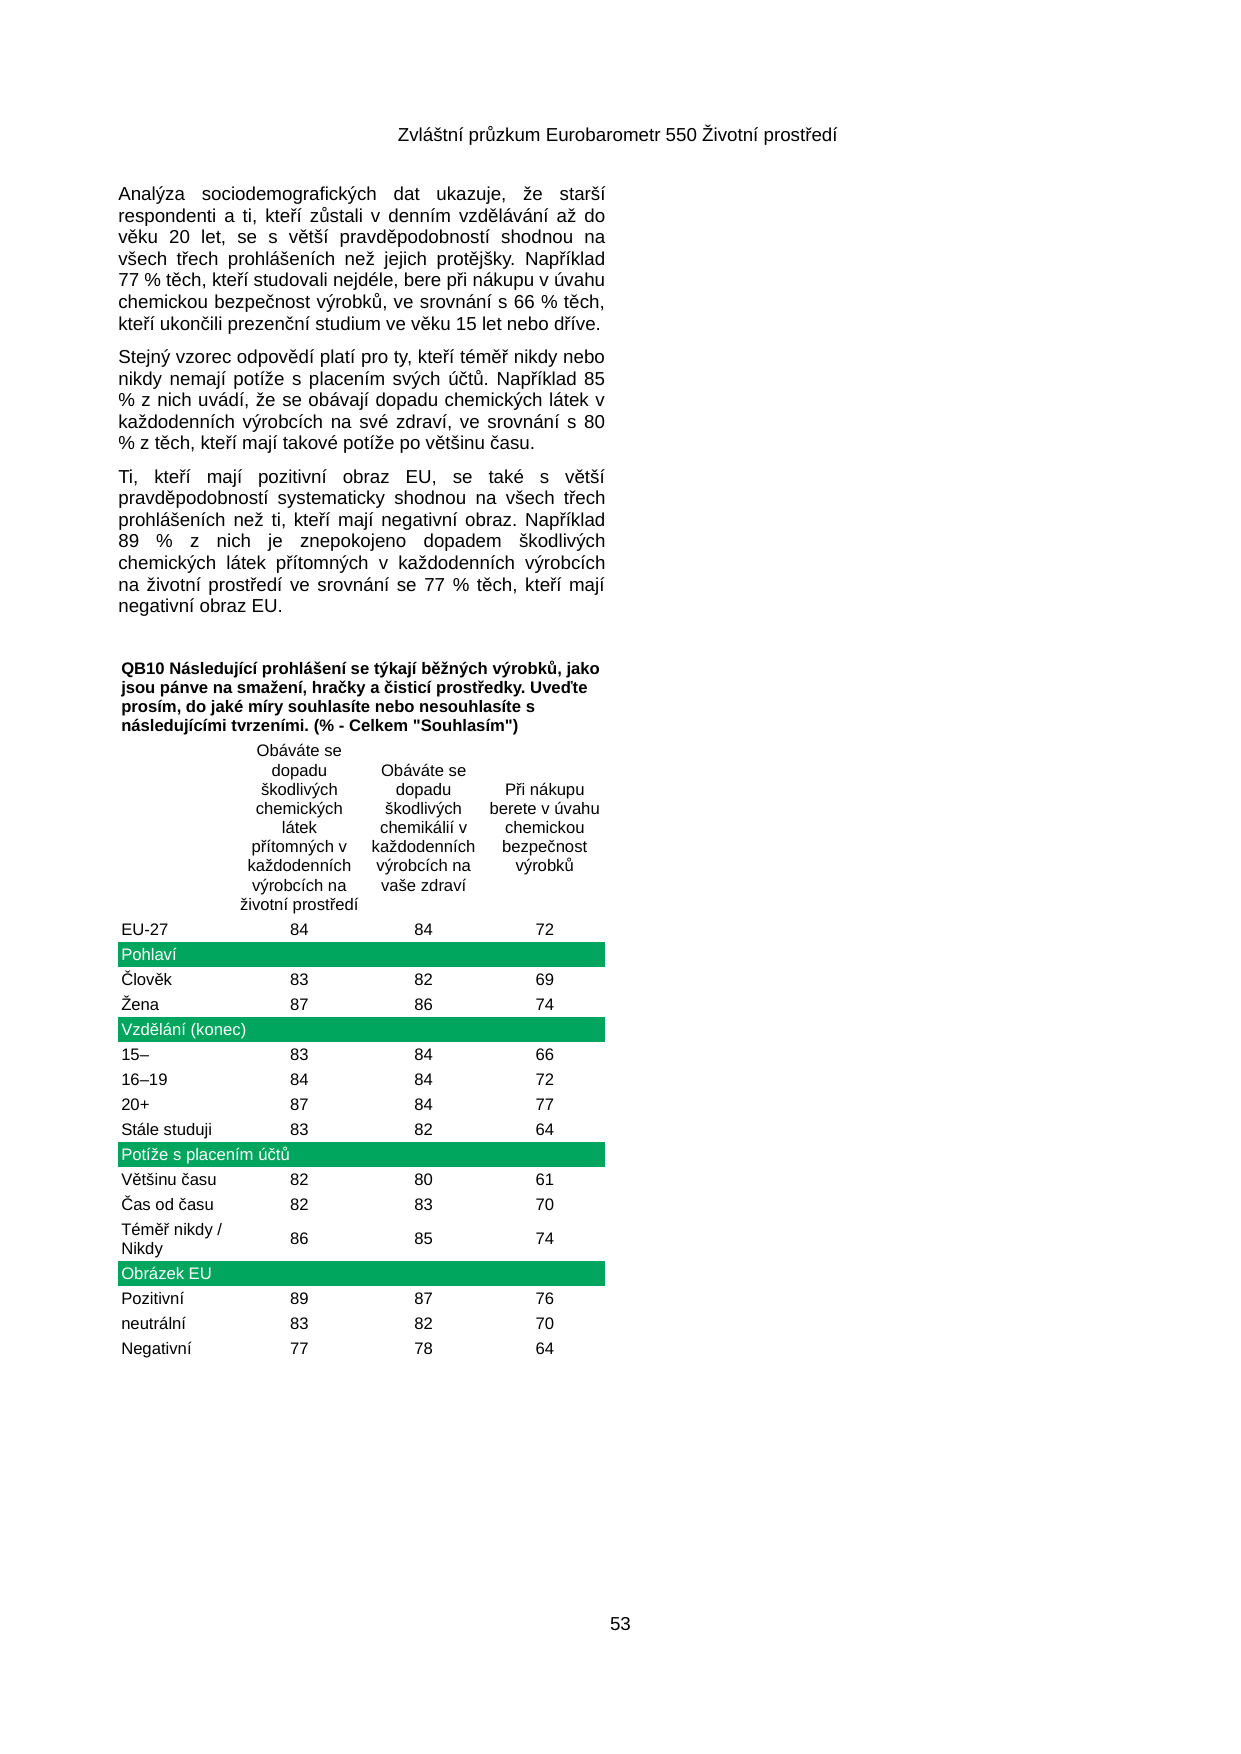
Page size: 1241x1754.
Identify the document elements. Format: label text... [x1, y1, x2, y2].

table_cell Negativní [118, 1336, 235, 1361]
table_cell 84 [363, 1092, 484, 1117]
table_cell 84 [363, 1042, 484, 1067]
text Ti, kteří mají pozitivní obraz EU, se také s větší pravděpodobností systematicky shodnou na všech třech prohlášeních než ti, kteří mají negativní obraz. Například 89 % z nich je znepokojeno dopadem škodlivých chemických látek přítomných v každodenních výrobcích na životní prostředí ve srovnání se 77 % těch, kteří mají negativní obraz EU. [118, 466, 605, 616]
table_cell 72 [484, 917, 605, 942]
table_cell Obrázek EU [118, 1261, 605, 1286]
table_cell 87 [363, 1286, 484, 1311]
table_cell 72 [484, 1067, 605, 1092]
table_cell 82 [363, 967, 484, 992]
table_cell Vzdělání (konec) [118, 1017, 605, 1042]
table_cell 77 [484, 1092, 605, 1117]
table_cell 64 [484, 1117, 605, 1142]
table_cell Při nákupu berete v úvahu chemickou bezpečnost výrobků [484, 738, 605, 917]
table_cell 84 [363, 917, 484, 942]
table_cell 80 [363, 1167, 484, 1192]
table_cell 85 [363, 1217, 484, 1261]
table_cell Stále studuji [118, 1117, 235, 1142]
table_cell 86 [235, 1217, 363, 1261]
table_cell Většinu času [118, 1167, 235, 1192]
text Analýza sociodemografických dat ukazuje, že starší respondenti a ti, kteří zůstali v denním vzdělávání až do věku 20 let, se s větší pravděpodobností shodnou na všech třech prohlášeních než jejich protějšky. Například 77 % těch, kteří studovali nejdéle, bere při nákupu v úvahu chemickou bezpečnost výrobků, ve srovnání s 66 % těch, kteří ukončili prezenční studium ve věku 15 let nebo dříve. [118, 183, 605, 334]
table_cell 70 [484, 1192, 605, 1217]
table_cell Téměř nikdy / Nikdy [118, 1217, 235, 1261]
table_cell 82 [363, 1117, 484, 1142]
table_cell 84 [235, 917, 363, 942]
table_cell Obáváte se dopadu škodlivých chemických látek přítomných v každodenních výrobcích na životní prostředí [235, 738, 363, 917]
table_cell 64 [484, 1336, 605, 1361]
table_cell Člověk [118, 967, 235, 992]
table_cell 69 [484, 967, 605, 992]
table_header QB10 Následující prohlášení se týkají běžných výrobků, jako jsou pánve na smažení, hračky a čisticí prostředky. Uveďte prosím, do jaké míry souhlasíte nebo nesouhlasíte s následujícími tvrzeními. (% - Celkem "Souhlasím") [118, 656, 605, 738]
table_cell Pohlaví [118, 942, 605, 967]
table_cell 89 [235, 1286, 363, 1311]
table_cell 66 [484, 1042, 605, 1067]
table_cell 20+ [118, 1092, 235, 1117]
text Stejný vzorec odpovědí platí pro ty, kteří téměř nikdy nebo nikdy nemají potíže s placením svých účtů. Například 85 % z nich uvádí, že se obávají dopadu chemických látek v každodenních výrobcích na své zdraví, ve srovnání s 80 % z těch, kteří mají takové potíže po většinu času. [118, 346, 605, 454]
table_cell EU-27 [118, 917, 235, 942]
table_cell 83 [235, 1042, 363, 1067]
table_cell 83 [363, 1192, 484, 1217]
table_cell 83 [235, 1117, 363, 1142]
table_cell 83 [235, 1311, 363, 1336]
table_cell 74 [484, 992, 605, 1017]
table_cell 82 [235, 1192, 363, 1217]
table_cell Obáváte se dopadu škodlivých chemikálií v každodenních výrobcích na vaše zdraví [363, 738, 484, 917]
table_cell 84 [235, 1067, 363, 1092]
table_cell 15– [118, 1042, 235, 1067]
table_cell neutrální [118, 1311, 235, 1336]
table_cell 87 [235, 992, 363, 1017]
table_cell Žena [118, 992, 235, 1017]
table_cell Potíže s placením účtů [118, 1142, 605, 1167]
table_cell 74 [484, 1217, 605, 1261]
table_cell 82 [235, 1167, 363, 1192]
table_cell Čas od času [118, 1192, 235, 1217]
table_cell 82 [363, 1311, 484, 1336]
table_cell 16–19 [118, 1067, 235, 1092]
table_cell 78 [363, 1336, 484, 1361]
table_cell 77 [235, 1336, 363, 1361]
table_cell 86 [363, 992, 484, 1017]
table_cell 70 [484, 1311, 605, 1336]
table_cell 76 [484, 1286, 605, 1311]
table_cell 84 [363, 1067, 484, 1092]
table_cell 83 [235, 967, 363, 992]
table_cell 61 [484, 1167, 605, 1192]
table_cell [118, 738, 235, 917]
table_cell 87 [235, 1092, 363, 1117]
table_cell Pozitivní [118, 1286, 235, 1311]
